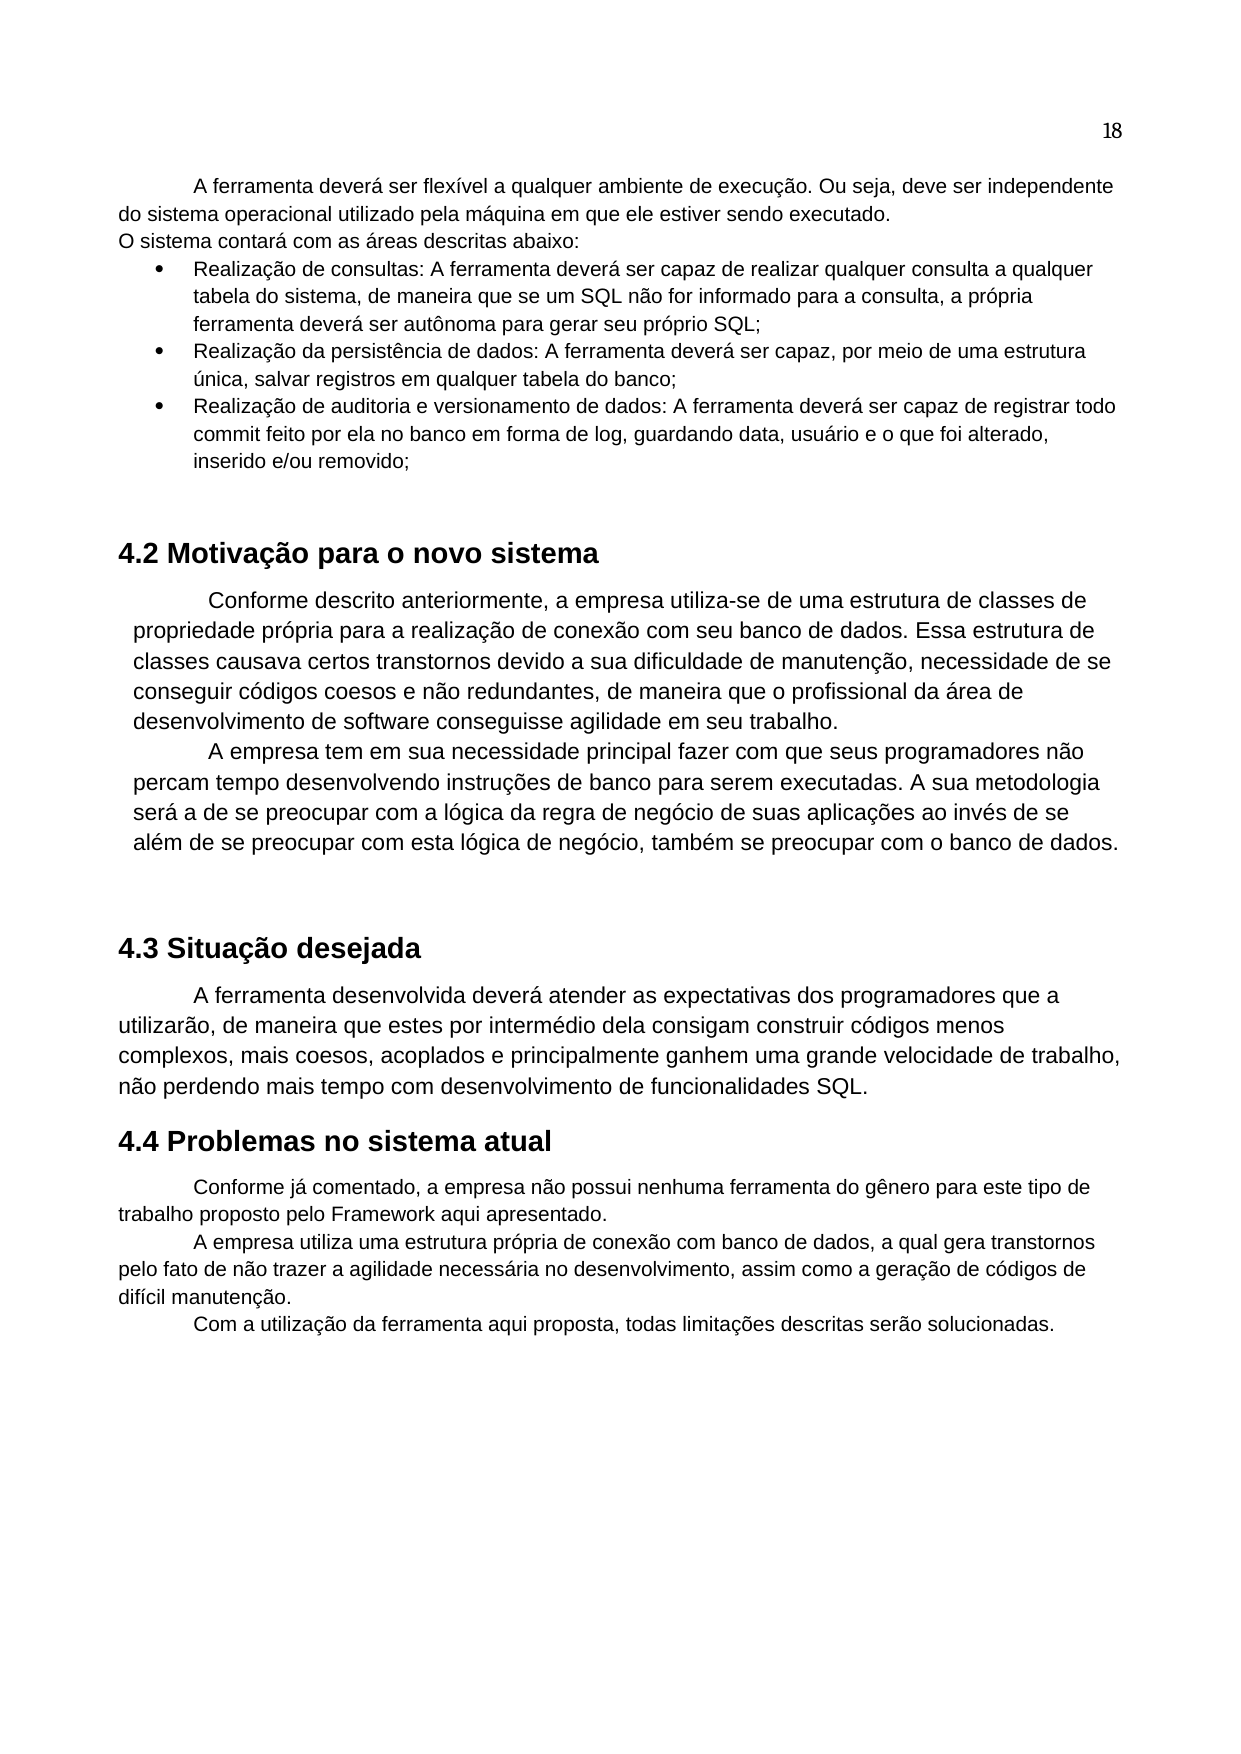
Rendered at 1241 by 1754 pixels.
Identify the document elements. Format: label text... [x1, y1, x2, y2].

list Realização da persistência de dados: A ferramenta deverá ser capaz, por meio de uma estrutura única, salvar registros em qualquer tabela do banco; [156, 339, 1122, 391]
list A ferramenta deverá ser flexível a qualquer ambiente de execução. Ou seja, deve ser independente do sistema operacional utilizado pela máquina em que ele estiver sendo executado. [118, 174, 1122, 225]
list Realização de auditoria e versionamento de dados: A ferramenta deverá ser capaz de registrar todo commit feito por ela no banco em forma de log, guardando data, usuário e o que foi alterado, inserido e/ou removido; [156, 394, 1122, 473]
list O sistema contará com as áreas descritas abaixo: [118, 229, 1122, 253]
subtitle 4.4 Problemas no sistema atual [118, 1124, 1122, 1157]
subtitle 4.3 Situação desejada [118, 931, 1122, 964]
list A empresa tem em sua necessidade principal fazer com que seus programadores não percam tempo desenvolvendo instruções de banco para serem executadas. A sua metodologia será a de se preocupar com a lógica da regra de negócio de suas aplicações ao invés de se além de se preocupar com esta lógica de negócio, também se preocupar com o banco de dados. [133, 738, 1122, 855]
text A ferramenta desenvolvida deverá atender as expectativas dos programadores que a utilizarão, de maneira que estes por intermédio dela consigam construir códigos menos complexos, mais coesos, acoplados e principalmente ganhem uma grande velocidade de trabalho, não perdendo mais tempo com desenvolvimento de funcionalidades SQL. [118, 982, 1122, 1099]
list Realização de consultas: A ferramenta deverá ser capaz de realizar qualquer consulta a qualquer tabela do sistema, de maneira que se um SQL não for informado para a consulta, a própria ferramenta deverá ser autônoma para gerar seu próprio SQL; [156, 256, 1122, 336]
list Com a utilização da ferramenta aqui proposta, todas limitações descritas serão solucionadas. [118, 1312, 1122, 1336]
list Conforme já comentado, a empresa não possui nenhuma ferramenta do gênero para este tipo de trabalho proposto pelo Framework aqui apresentado. [118, 1175, 1122, 1226]
list Conforme descrito anteriormente, a empresa utiliza-se de uma estrutura de classes de propriedade própria para a realização de conexão com seu banco de dados. Essa estrutura de classes causava certos transtornos devido a sua dificuldade de manutenção, necessidade de se conseguir códigos coesos e não redundantes, de maneira que o profissional da área de desenvolvimento de software conseguisse agilidade em seu trabalho. [133, 587, 1122, 734]
subtitle 4.2 Motivação para o novo sistema [118, 536, 1122, 570]
list A empresa utiliza uma estrutura própria de conexão com banco de dados, a qual gera transtornos pelo fato de não trazer a agilidade necessária no desenvolvimento, assim como a geração de códigos de difícil manutenção. [118, 1230, 1122, 1309]
